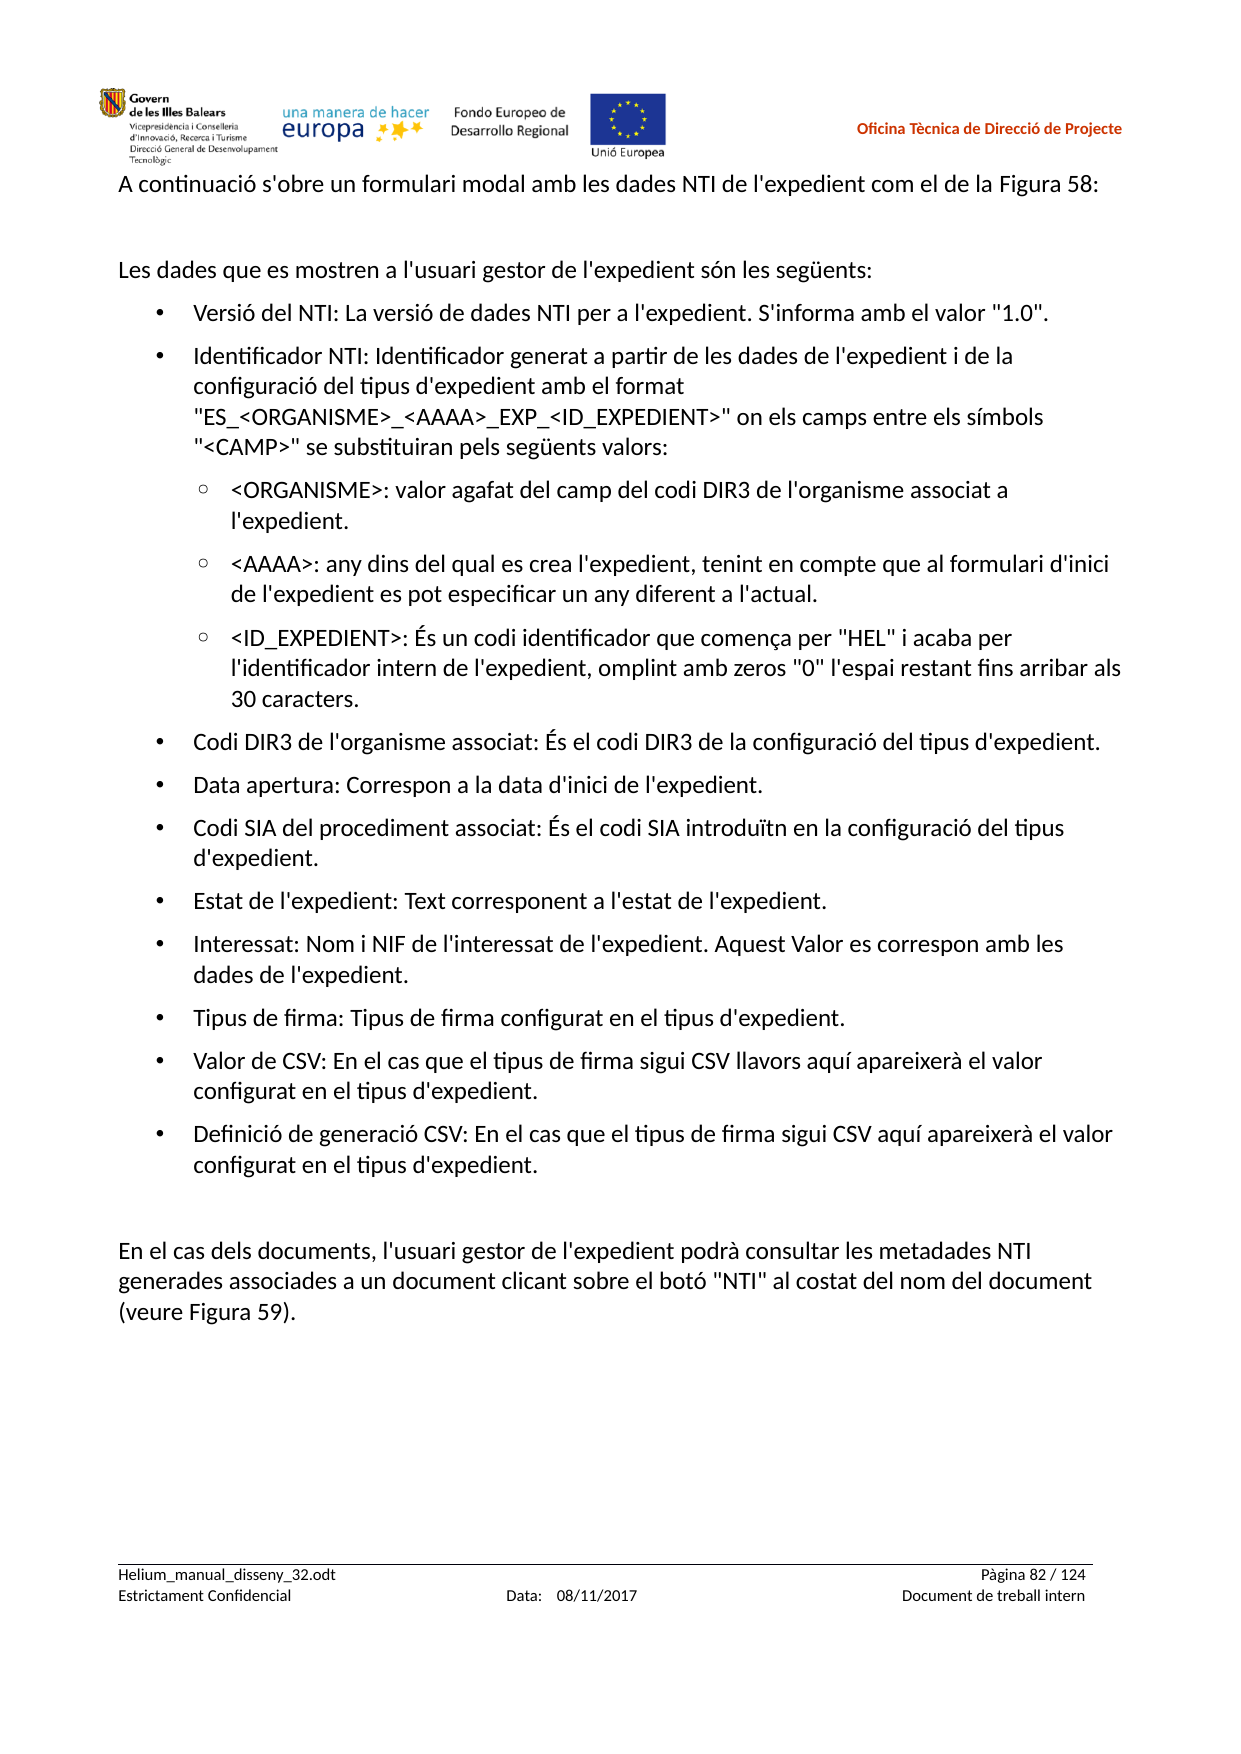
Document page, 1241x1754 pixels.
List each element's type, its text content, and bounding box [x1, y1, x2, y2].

list Versió del NTI: La versió de dades NTI per a l'expedient. S'informa amb el valor "1.0". [156, 297, 1122, 327]
list Estat de l'expedient: Text corresponent a l'estat de l'expedient. [156, 885, 1122, 916]
list Identificador NTI: Identificador generat a partir de les dades de l'expedient i de la configuració del tipus d'expedient amb el format "ES_<ORGANISME>_<AAAA>_EXP_<ID_EXPEDIENT>" on els camps entre els símbols "<CAMP>" se substituiran pels següents valors: [156, 340, 1122, 462]
list Tipus de firma: Tipus de firma configurat en el tipus d'expedient. [156, 1002, 1122, 1032]
list Data apertura: Correspon a la data d'inici de l'expedient. [156, 769, 1122, 799]
text Les dades que es mostren a l'usuari gestor de l'expedient són les següents: [118, 254, 1122, 284]
picture [99, 87, 668, 166]
list Definició de generació CSV: En el cas que el tipus de firma sigui CSV aquí apareixerà el valor configurat en el tipus d'expedient. [156, 1118, 1122, 1179]
list Codi SIA del procediment associat: És el codi SIA introduïtn en la configuració del tipus d'expedient. [156, 812, 1122, 873]
list <AAAA>: any dins del qual es crea l'expedient, tenint en compte que al formulari d'inici de l'expedient es pot especificar un any diferent a l'actual. [193, 548, 1122, 609]
list Valor de CSV: En el cas que el tipus de firma sigui CSV llavors aquí apareixerà el valor configurat en el tipus d'expedient. [156, 1045, 1122, 1106]
list <ORGANISME>: valor agafat del camp del codi DIR3 de l'organisme associat a l'expedient. [193, 474, 1122, 536]
text A continuació s'obre un formulari modal amb les dades NTI de l'expedient com el de la Figura 58: [118, 168, 1122, 198]
text En el cas dels documents, l'usuari gestor de l'expedient podrà consultar les metadades NTI generades associades a un document clicant sobre el botó "NTI" al costat del nom del document (veure Figura 59). [118, 1235, 1122, 1327]
list <ID_EXPEDIENT>: És un codi identificador que comença per "HEL" i acaba per l'identificador intern de l'expedient, omplint amb zeros "0" l'espai restant fins arribar als 30 caracters. [193, 622, 1122, 713]
list Interessat: Nom i NIF de l'interessat de l'expedient. Aquest Valor es correspon amb les dades de l'expedient. [156, 928, 1122, 989]
list Codi DIR3 de l'organisme associat: És el codi DIR3 de la configuració del tipus d'expedient. [156, 726, 1122, 756]
